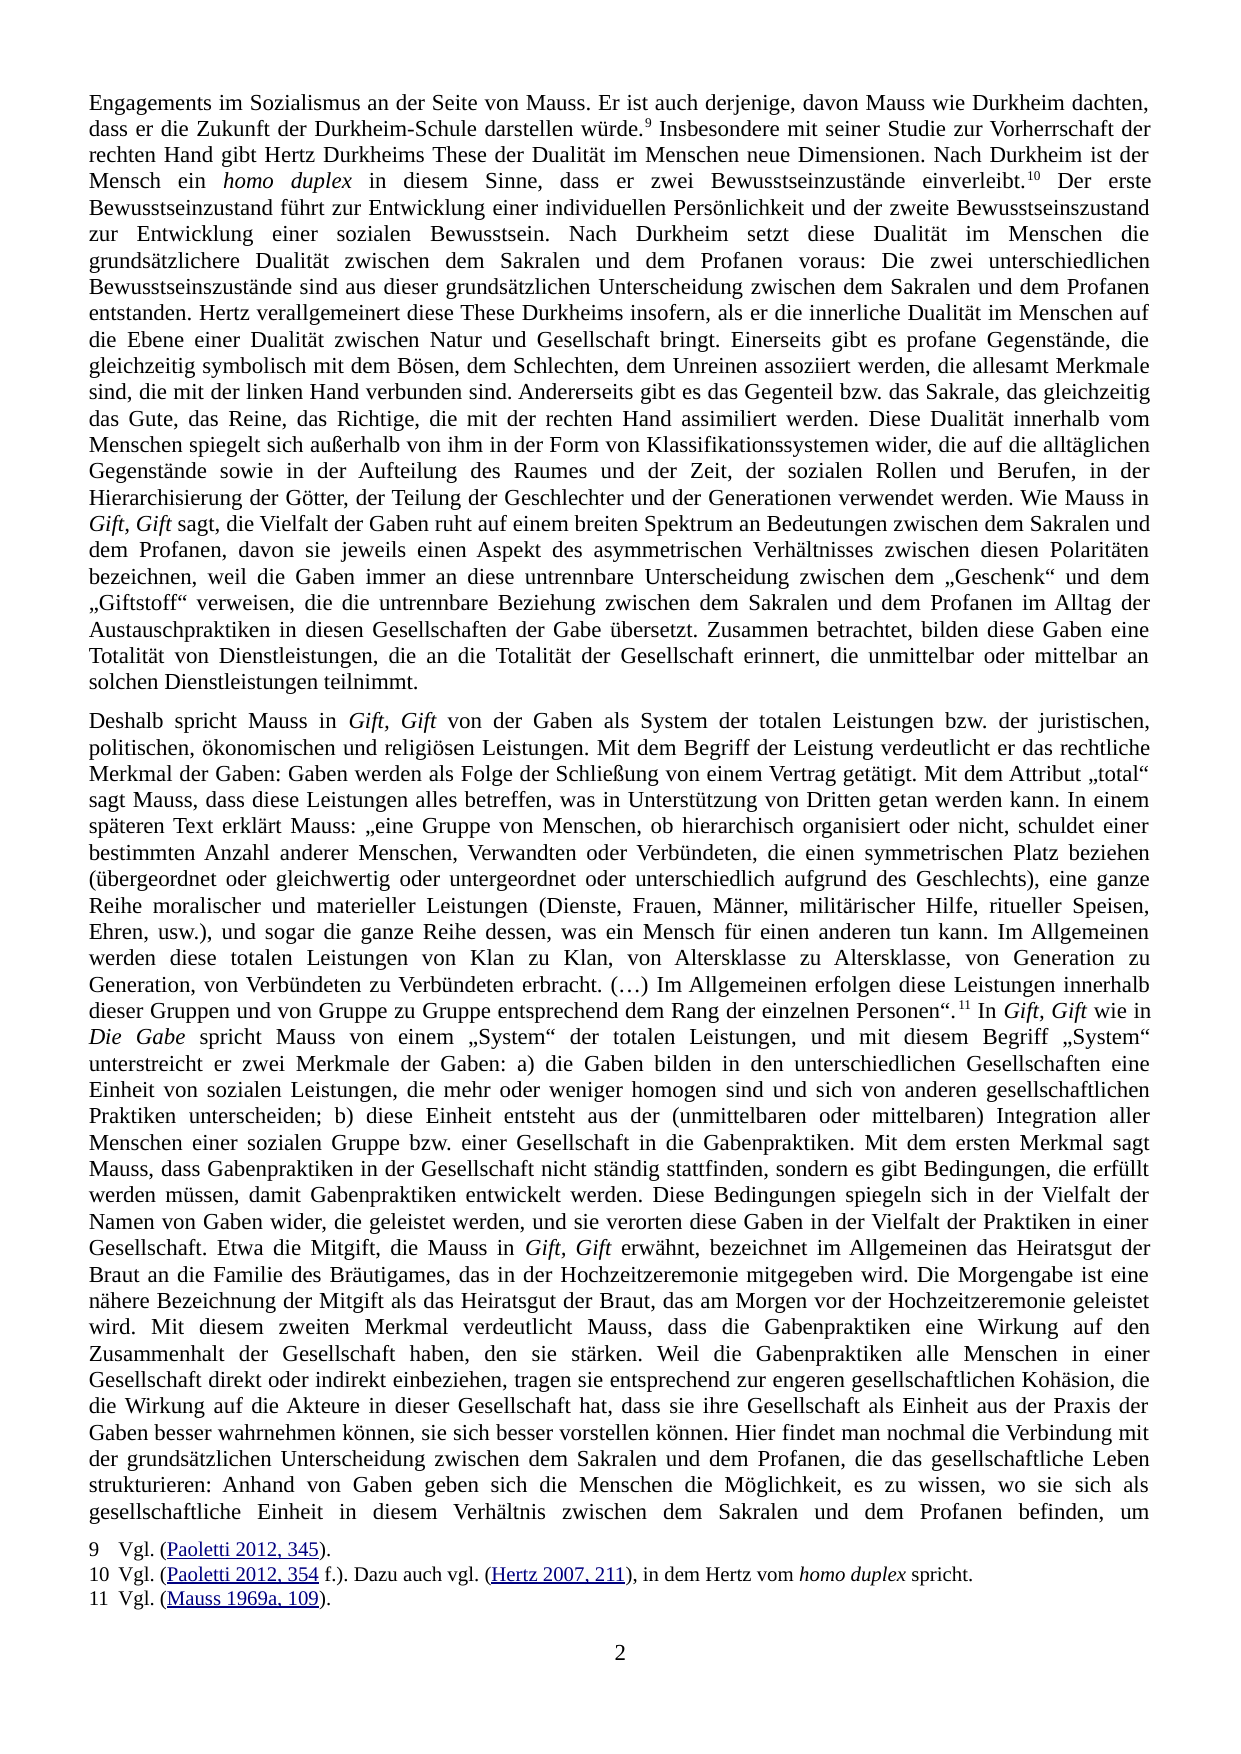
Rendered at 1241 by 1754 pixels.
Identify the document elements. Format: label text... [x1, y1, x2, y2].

text Vgl. (Paoletti 2012, 354 f.). Dazu auch vgl. (Hertz 2007, 211), in dem Hertz vom homo duplex spricht. [88, 1561, 1152, 1586]
text Vgl. (Paoletti 2012, 345). [88, 1537, 1152, 1561]
text Engagements im Sozialismus an der Seite von Mauss. Er ist auch derjenige, davon Mauss wie Durkheim dachten, dass er die Zukunft der Durkheim-Schule darstellen würde. Insbesondere mit seiner Studie zur Vorherrschaft der rechten Hand gibt Hertz Durkheims These der Dualität im Menschen neue Dimensionen. Nach Durkheim ist der Mensch ein homo duplex in diesem Sinne, dass er zwei Bewusstseinzustände einverleibt. Der erste Bewusstseinzustand führt zur Entwicklung einer individuellen Persönlichkeit und der zweite Bewusstseinszustand zur Entwicklung einer sozialen Bewusstsein. Nach Durkheim setzt diese Dualität im Menschen die grundsätzlichere Dualität zwischen dem Sakralen und dem Profanen voraus: Die zwei unterschiedlichen Bewusstseinszustände sind aus dieser grundsätzlichen Unterscheidung zwischen dem Sakralen und dem Profanen entstanden. Hertz verallgemeinert diese These Durkheims insofern, als er die innerliche Dualität im Menschen auf die Ebene einer Dualität zwischen Natur und Gesellschaft bringt. Einerseits gibt es profane Gegenstände, die gleichzeitig symbolisch mit dem Bösen, dem Schlechten, dem Unreinen assoziiert werden, die allesamt Merkmale sind, die mit der linken Hand verbunden sind. Andererseits gibt es das Gegenteil bzw. das Sakrale, das gleichzeitig das Gute, das Reine, das Richtige, die mit der rechten Hand assimiliert werden. Diese Dualität innerhalb vom Menschen spiegelt sich außerhalb von ihm in der Form von Klassifikationssystemen wider, die auf die alltäglichen Gegenstände sowie in der Aufteilung des Raumes und der Zeit, der sozialen Rollen und Berufen, in der Hierarchisierung der Götter, der Teilung der Geschlechter und der Generationen verwendet werden. Wie Mauss in Gift, Gift sagt, die Vielfalt der Gaben ruht auf einem breiten Spektrum an Bedeutungen zwischen dem Sakralen und dem Profanen, davon sie jeweils einen Aspekt des asymmetrischen Verhältnisses zwischen diesen Polaritäten bezeichnen, weil die Gaben immer an diese untrennbare Unterscheidung zwischen dem „Geschenk“ und dem „Giftstoff“ verweisen, die die untrennbare Beziehung zwischen dem Sakralen und dem Profanen im Alltag der Austauschpraktiken in diesen Gesellschaften der Gabe übersetzt. Zusammen betrachtet, bilden diese Gaben eine Totalität von Dienstleistungen, die an die Totalität der Gesellschaft erinnert, die unmittelbar oder mittelbar an solchen Dienstleistungen teilnimmt. [88, 88, 1152, 695]
text Vgl. (Mauss 1969a, 109). [88, 1586, 1152, 1609]
text Deshalb spricht Mauss in Gift, Gift von der Gaben als System der totalen Leistungen bzw. der juristischen, politischen, ökonomischen und religiösen Leistungen. Mit dem Begriff der Leistung verdeutlicht er das rechtliche Merkmal der Gaben: Gaben werden als Folge der Schließung von einem Vertrag getätigt. Mit dem Attribut „total“ sagt Mauss, dass diese Leistungen alles betreffen, was in Unterstützung von Dritten getan werden kann. In einem späteren Text erklärt Mauss: „eine Gruppe von Menschen, ob hierarchisch organisiert oder nicht, schuldet einer bestimmten Anzahl anderer Menschen, Verwandten oder Verbündeten, die einen symmetrischen Platz beziehen (übergeordnet oder gleichwertig oder untergeordnet oder unterschiedlich aufgrund des Geschlechts), eine ganze Reihe moralischer und materieller Leistungen (Dienste, Frauen, Männer, militärischer Hilfe, ritueller Speisen, Ehren, usw.), und sogar die ganze Reihe dessen, was ein Mensch für einen anderen tun kann. Im Allgemeinen werden diese totalen Leistungen von Klan zu Klan, von Altersklasse zu Altersklasse, von Generation zu Generation, von Verbündeten zu Verbündeten erbracht. (…) Im Allgemeinen erfolgen diese Leistungen innerhalb dieser Gruppen und von Gruppe zu Gruppe entsprechend dem Rang der einzelnen Personen“. In Gift, Gift wie in Die Gabe spricht Mauss von einem „System“ der totalen Leistungen, und mit diesem Begriff „System“ unterstreicht er zwei Merkmale der Gaben: a) die Gaben bilden in den unterschiedlichen Gesellschaften eine Einheit von sozialen Leistungen, die mehr oder weniger homogen sind und sich von anderen gesellschaftlichen Praktiken unterscheiden; b) diese Einheit entsteht aus der (unmittelbaren oder mittelbaren) Integration aller Menschen einer sozialen Gruppe bzw. einer Gesellschaft in die Gabenpraktiken. Mit dem ersten Merkmal sagt Mauss, dass Gabenpraktiken in der Gesellschaft nicht ständig stattfinden, sondern es gibt Bedingungen, die erfüllt werden müssen, damit Gabenpraktiken entwickelt werden. Diese Bedingungen spiegeln sich in der Vielfalt der Namen von Gaben wider, die geleistet werden, und sie verorten diese Gaben in der Vielfalt der Praktiken in einer Gesellschaft. Etwa die Mitgift, die Mauss in Gift, Gift erwähnt, bezeichnet im Allgemeinen das Heiratsgut der Braut an die Familie des Bräutigames, das in der Hochzeitzeremonie mitgegeben wird. Die Morgengabe ist eine nähere Bezeichnung der Mitgift als das Heiratsgut der Braut, das am Morgen vor der Hochzeitzeremonie geleistet wird. Mit diesem zweiten Merkmal verdeutlicht Mauss, dass die Gabenpraktiken eine Wirkung auf den Zusammenhalt der Gesellschaft haben, den sie stärken. Weil die Gabenpraktiken alle Menschen in einer Gesellschaft direkt oder indirekt einbeziehen, tragen sie entsprechend zur engeren gesellschaftlichen Kohäsion, die die Wirkung auf die Akteure in dieser Gesellschaft hat, dass sie ihre Gesellschaft als Einheit aus der Praxis der Gaben besser wahrnehmen können, sie sich besser vorstellen können. Hier findet man nochmal die Verbindung mit der grundsätzlichen Unterscheidung zwischen dem Sakralen und dem Profanen, die das gesellschaftliche Leben strukturieren: Anhand von Gaben geben sich die Menschen die Möglichkeit, es zu wissen, wo sie sich als gesellschaftliche Einheit in diesem Verhältnis zwischen dem Sakralen und dem Profanen befinden, um [88, 707, 1152, 1524]
